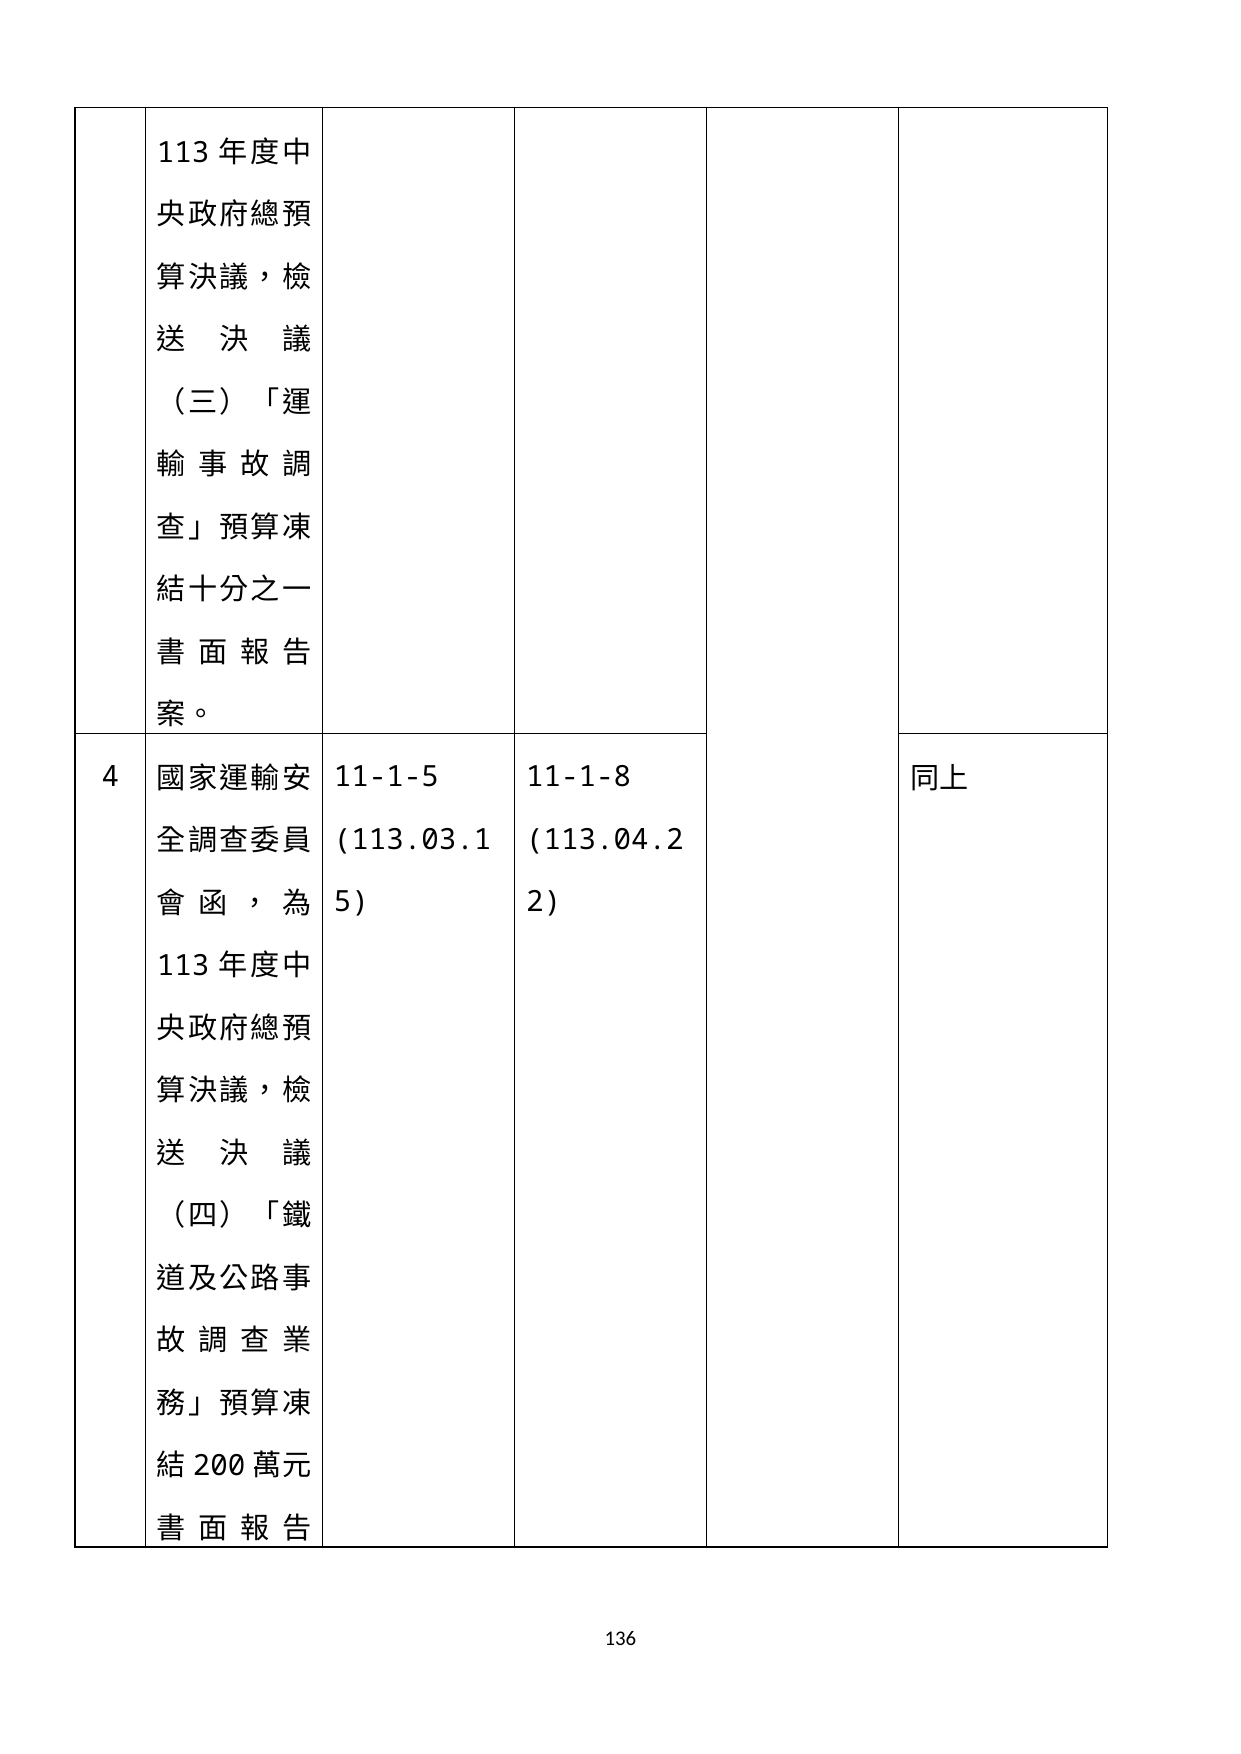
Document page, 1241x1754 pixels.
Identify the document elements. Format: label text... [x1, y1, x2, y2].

table_cell 11-1-8 (113.04.22) [515, 734, 706, 1546]
table_cell 11-1-5 (113.03.15) [323, 734, 514, 1546]
table_cell 國家運輸安全調查委員會函，為113年度中央政府總預算決議，檢送決議（四）「鐵道及公路事故調查業務」預算凍結200萬元書面報告 [146, 734, 322, 1546]
table_cell 同上 [899, 734, 1107, 1546]
table_cell [323, 108, 514, 733]
table_cell [76, 108, 145, 733]
table_cell [515, 108, 706, 733]
table_cell 113年度中央政府總預算決議，檢送決議（三）「運輸事故調查」預算凍結十分之一書面報告案。 [146, 108, 322, 733]
table_cell [899, 108, 1107, 733]
table_cell 4 [76, 734, 145, 1546]
table_cell [707, 108, 898, 1546]
